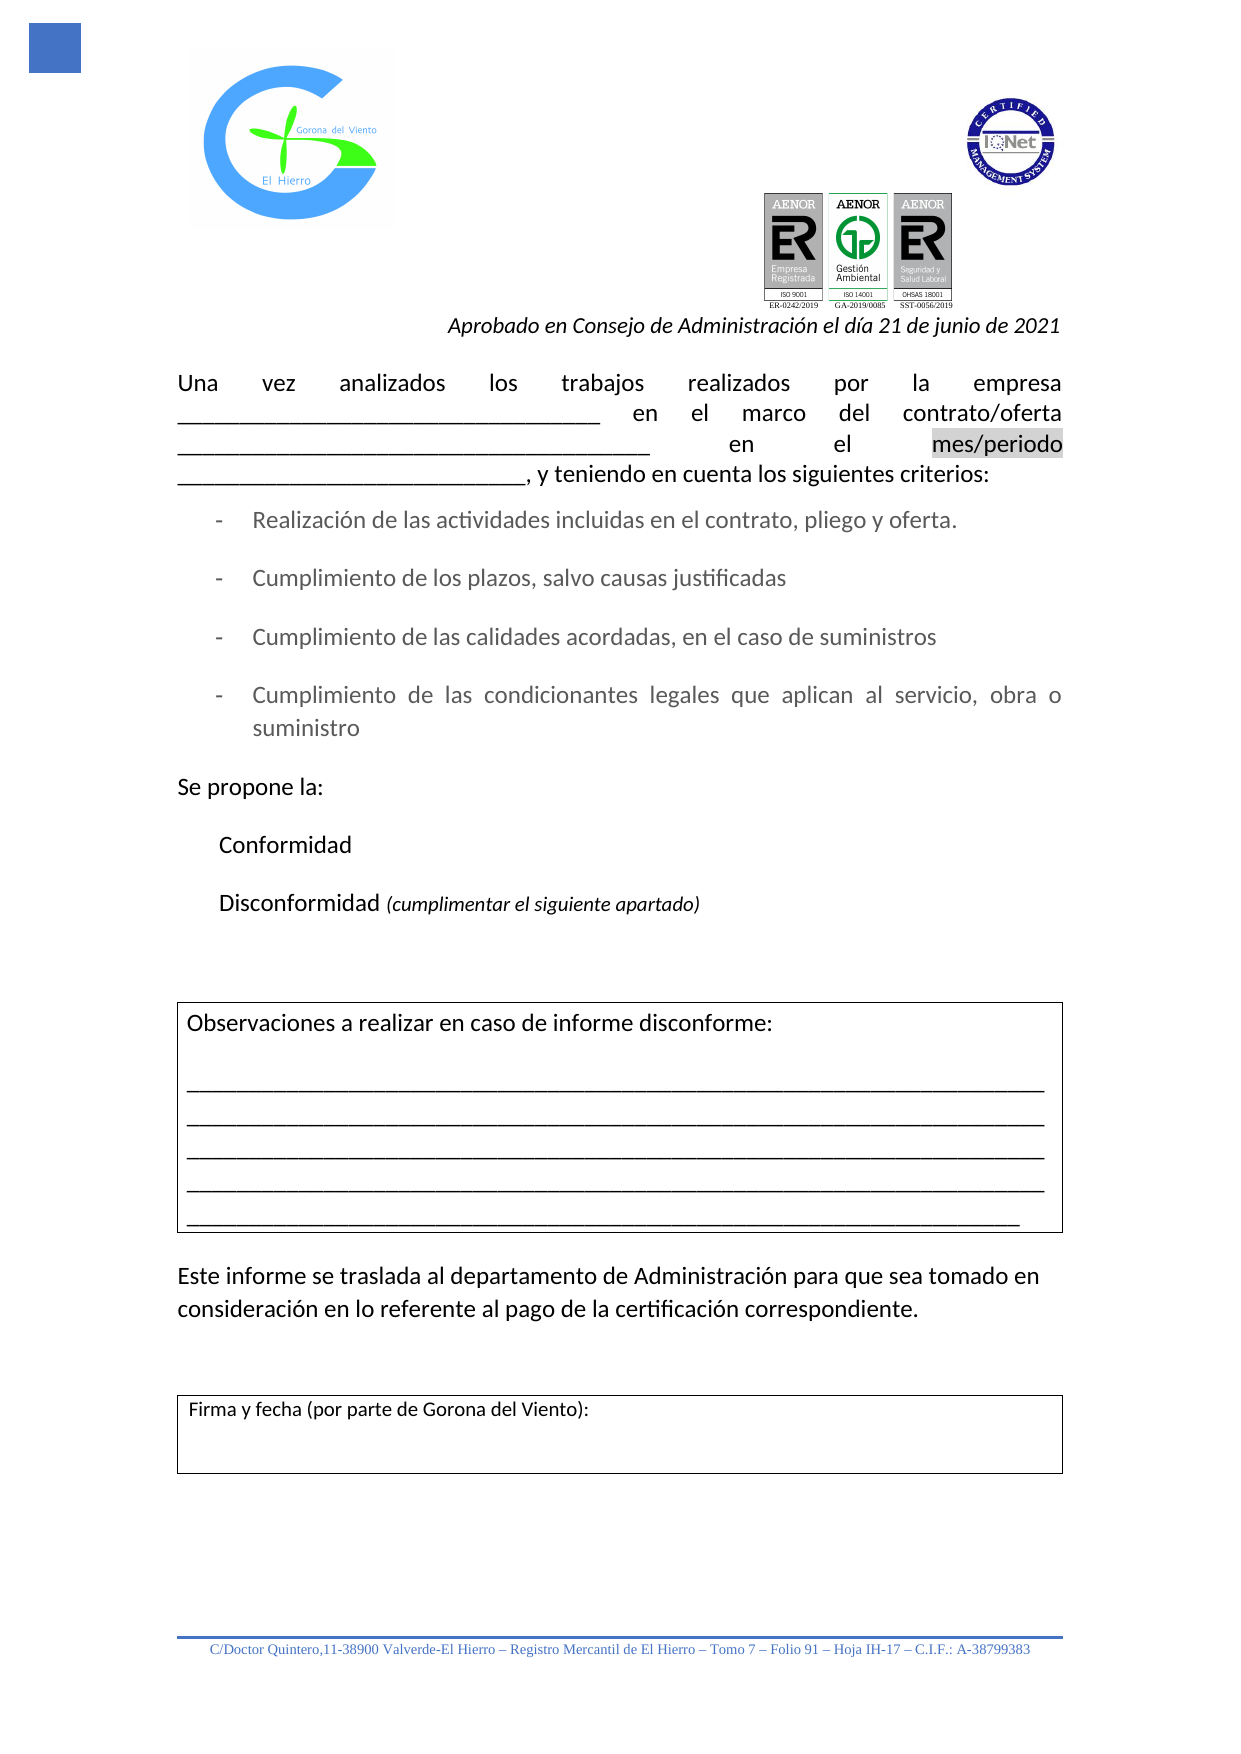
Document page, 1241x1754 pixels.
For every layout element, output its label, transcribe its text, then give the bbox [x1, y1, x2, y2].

text Este informe se traslada al departamento de Administración para que sea tomado en consideración en lo referente al pago de la certificación correspondiente. [177, 1258, 1063, 1324]
list Cumplimiento de las condicionantes legales que aplican al servicio, obra o suministro [215, 677, 1063, 743]
text _______________________________________________________________________________________________________________________________________________________________________________________________________________________________________________________________________________________________________________________________________________________ [178, 1060, 1062, 1232]
list Cumplimiento de las calidades acordadas, en el caso de suministros [215, 618, 1063, 652]
table_header Firma y fecha (por parte de Gorona del Viento): [178, 1396, 1062, 1473]
text Conformidad [215, 827, 1063, 860]
text Una vez analizados los trabajos realizados por la empresa __________________________________ en el marco del contrato/oferta ______________________________________ en el mes/periodo ____________________________, y teniendo en cuenta los siguientes criterios: [177, 367, 1063, 489]
text Observaciones a realizar en caso de informe disconforme: [178, 1003, 1062, 1038]
list Cumplimiento de los plazos, salvo causas justificadas [215, 560, 1063, 593]
list Realización de las actividades incluidas en el contrato, pliego y oferta. [215, 502, 1063, 535]
text Disconformidad (cumplimentar el siguiente apartado) [215, 885, 1063, 918]
text Se propone la: [177, 768, 1063, 802]
